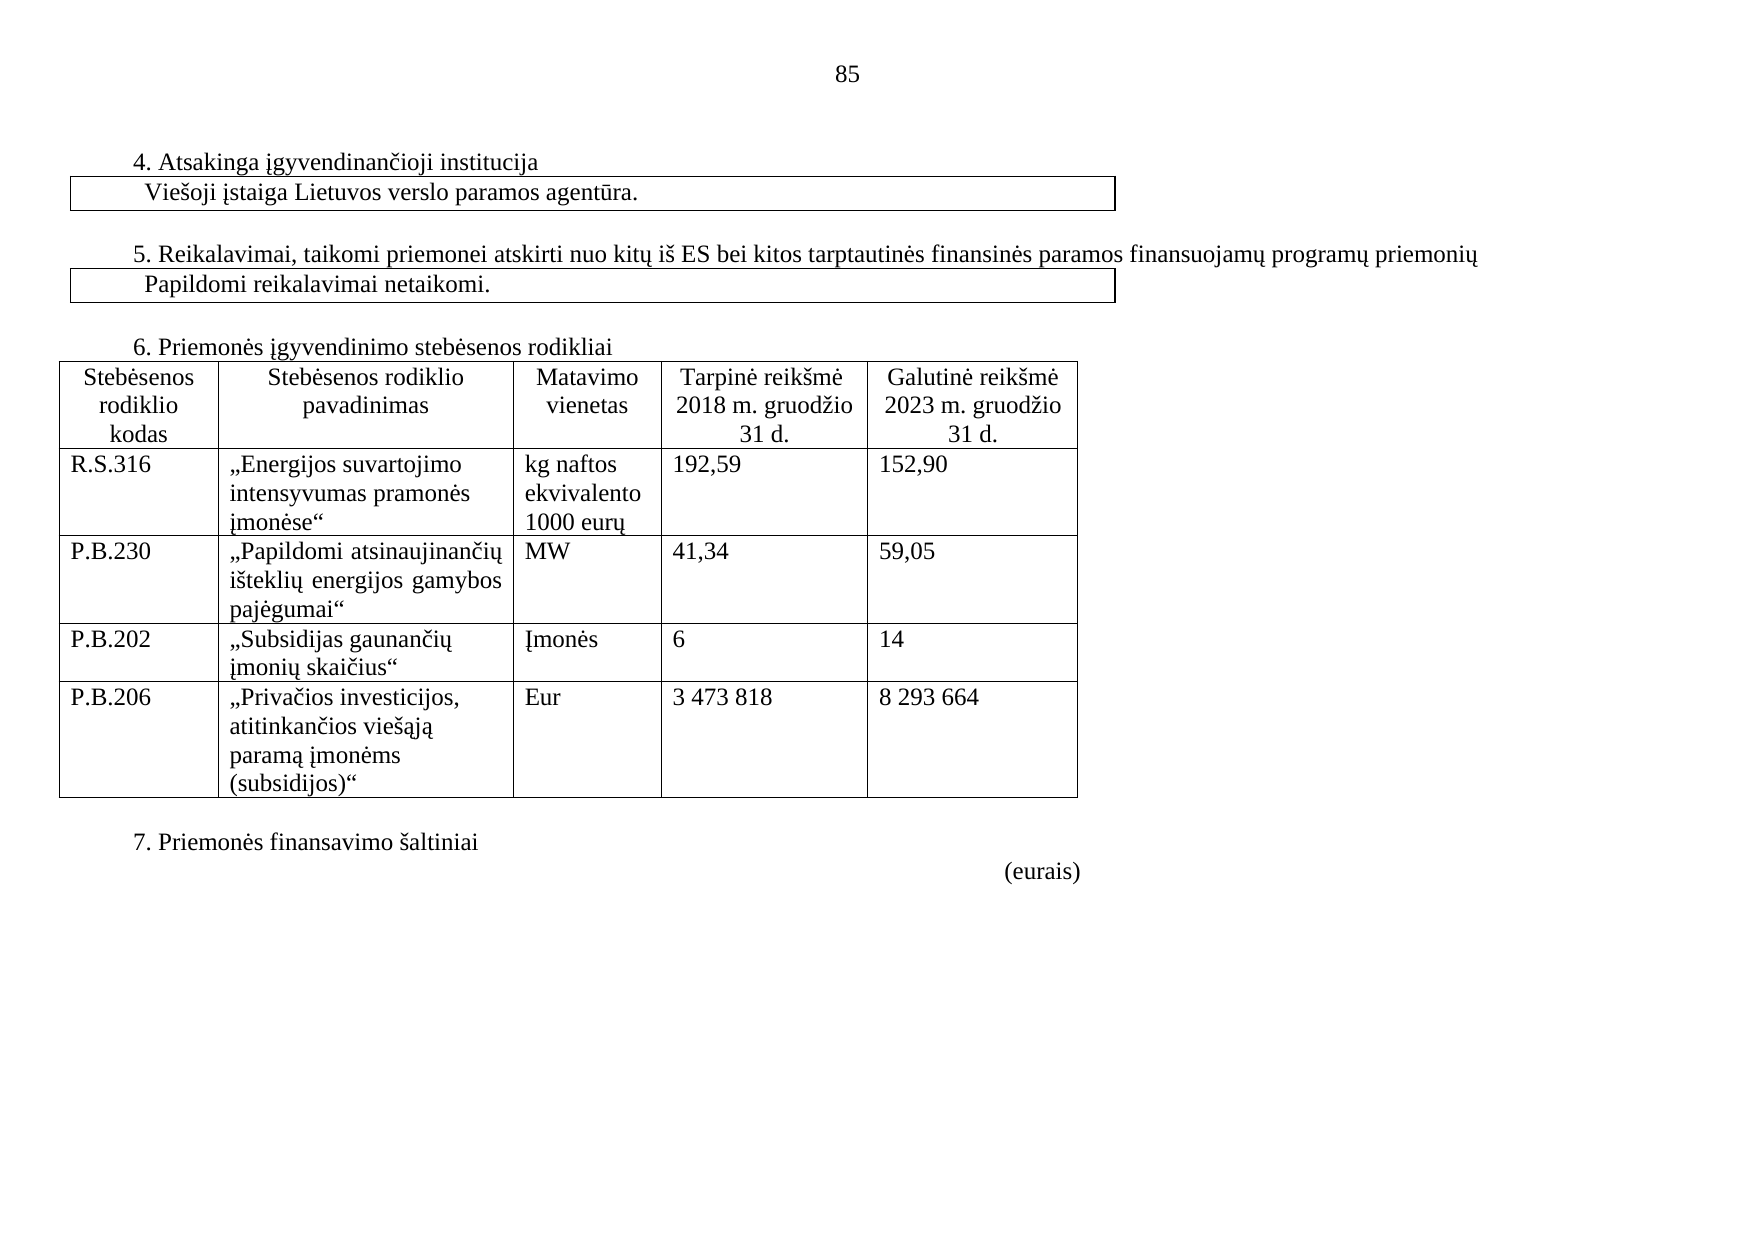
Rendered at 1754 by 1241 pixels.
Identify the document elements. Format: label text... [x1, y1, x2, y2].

table_header Viešoji įstaiga Lietuvos verslo paramos agentūra. [71, 177, 1114, 210]
table_cell 192,59 [662, 449, 867, 535]
table_cell „Energijos suvartojimo intensyvumas pramonės įmonėse“ [219, 449, 513, 535]
table_header Matavimo vienetas [514, 362, 661, 448]
table_header Tarpinė reikšmė 2018 m. gruodžio 31 d. [662, 362, 867, 448]
table_cell 6 [662, 624, 867, 681]
table_header Galutinė reikšmė 2023 m. gruodžio 31 d. [868, 362, 1077, 448]
table_cell MW [514, 536, 661, 623]
table_cell 152,90 [868, 449, 1077, 535]
text (eurais) [59, 856, 1358, 884]
text 5. Reikalavimai, taikomi priemonei atskirti nuo kitų iš ES bei kitos tarptautinės finansinės paramos finansuojamų programų priemonių [59, 239, 1636, 268]
table_cell kg naftos ekvivalento 1000 eurų [514, 449, 661, 535]
text 6. Priemonės įgyvendinimo stebėsenos rodikliai [59, 332, 1636, 361]
table_cell P.B.202 [60, 624, 218, 681]
table_cell P.B.206 [60, 682, 218, 797]
table_header Papildomi reikalavimai netaikomi. [71, 269, 1114, 302]
table_cell 3 473 818 [662, 682, 867, 797]
table_cell Įmonės [514, 624, 661, 681]
table_cell 59,05 [868, 536, 1077, 623]
table_header Stebėsenos rodiklio pavadinimas [219, 362, 513, 448]
table_cell R.S.316 [60, 449, 218, 535]
text 7. Priemonės finansavimo šaltiniai [133, 827, 1636, 856]
table_cell P.B.230 [60, 536, 218, 623]
text 4. Atsakinga įgyvendinančioji institucija [59, 147, 1636, 176]
table_cell Eur [514, 682, 661, 797]
table_cell „Subsidijas gaunančių įmonių skaičius“ [219, 624, 513, 681]
table_cell „Privačios investicijos, atitinkančios viešąją paramą įmonėms (subsidijos)“ [219, 682, 513, 797]
table_cell „Papildomi atsinaujinančių išteklių energijos gamybos pajėgumai“ [219, 536, 513, 623]
table_header Stebėsenos rodiklio kodas [60, 362, 218, 448]
table_cell 8 293 664 [868, 682, 1077, 797]
table_cell 14 [868, 624, 1077, 681]
table_cell 41,34 [662, 536, 867, 623]
